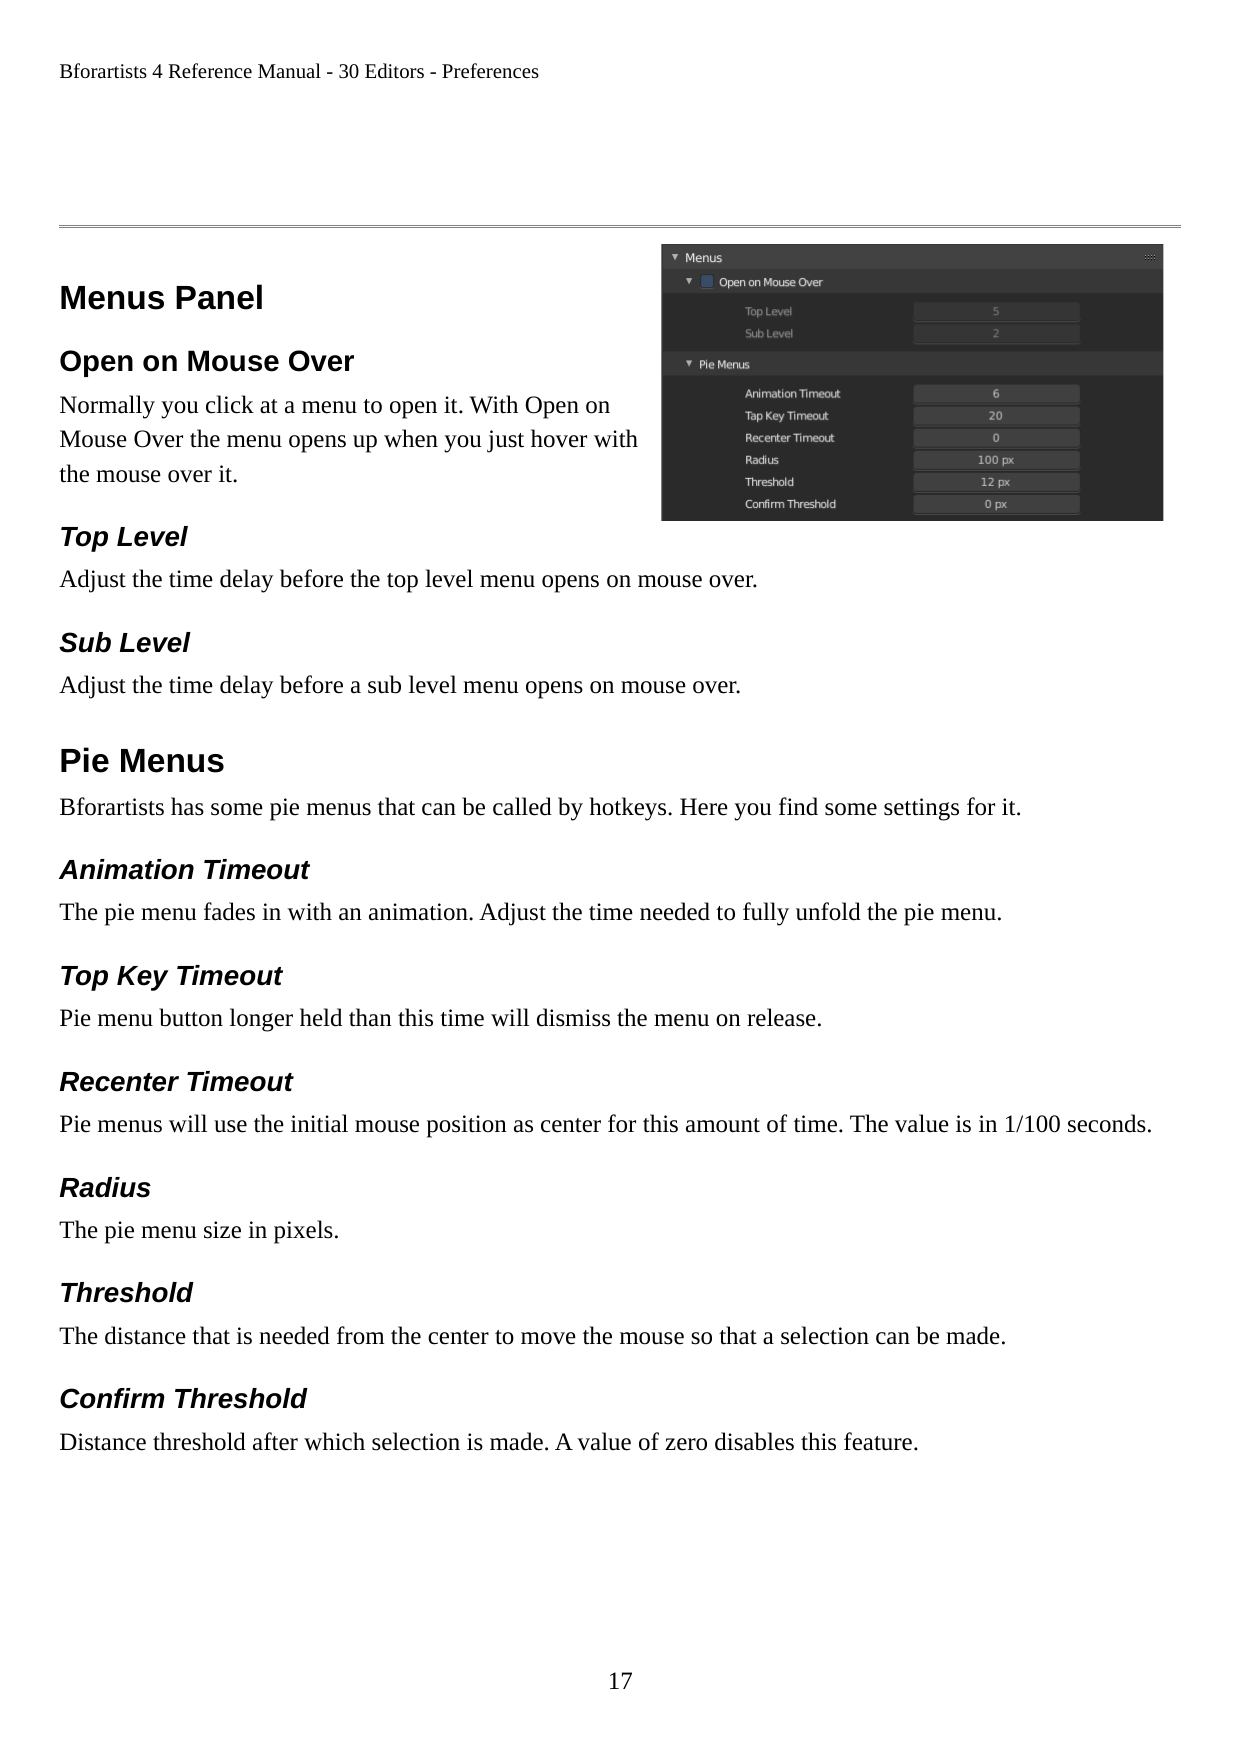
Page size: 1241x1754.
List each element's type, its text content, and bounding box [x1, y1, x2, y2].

text Pie menus will use the initial mouse position as center for this amount of time. The value is in 1/100 seconds. [59, 1109, 1181, 1138]
subtitle Menus Panel [59, 278, 661, 316]
subtitle Pie Menus [59, 740, 1181, 779]
text Bforartists has some pie menus that can be called by hotkeys. Here you find some settings for it. [59, 792, 1181, 820]
subtitle Confirm Threshold [59, 1383, 1181, 1415]
subtitle Open on Mouse Over [59, 343, 661, 377]
subtitle [1164, 278, 1181, 316]
subtitle Top Level [59, 520, 1181, 552]
text Pie menu button longer held than this time will dismiss the menu on release. [59, 1003, 1181, 1032]
subtitle Sub Level [59, 626, 1181, 658]
subtitle Radius [59, 1171, 1181, 1203]
picture [661, 244, 1164, 521]
text Distance threshold after which selection is made. A value of zero disables this feature. [59, 1427, 1181, 1456]
subtitle Animation Timeout [59, 853, 1181, 885]
subtitle Top Key Timeout [59, 959, 1181, 991]
text Adjust the time delay before the top level menu opens on mouse over. [59, 564, 1181, 593]
text The pie menu fades in with an animation. Adjust the time needed to fully unfold the pie menu. [59, 897, 1181, 926]
text The distance that is needed from the center to move the mouse so that a selection can be made. [59, 1321, 1181, 1350]
subtitle Threshold [59, 1277, 1181, 1309]
text Adjust the time delay before a sub level menu opens on mouse over. [59, 671, 1181, 699]
text Normally you click at a menu to open it. With Open on Mouse Over the menu opens up when you just hover with the mouse over it. [59, 390, 661, 487]
subtitle [1164, 343, 1181, 377]
text The pie menu size in pixels. [59, 1215, 1181, 1244]
subtitle Recenter Timeout [59, 1065, 1181, 1097]
